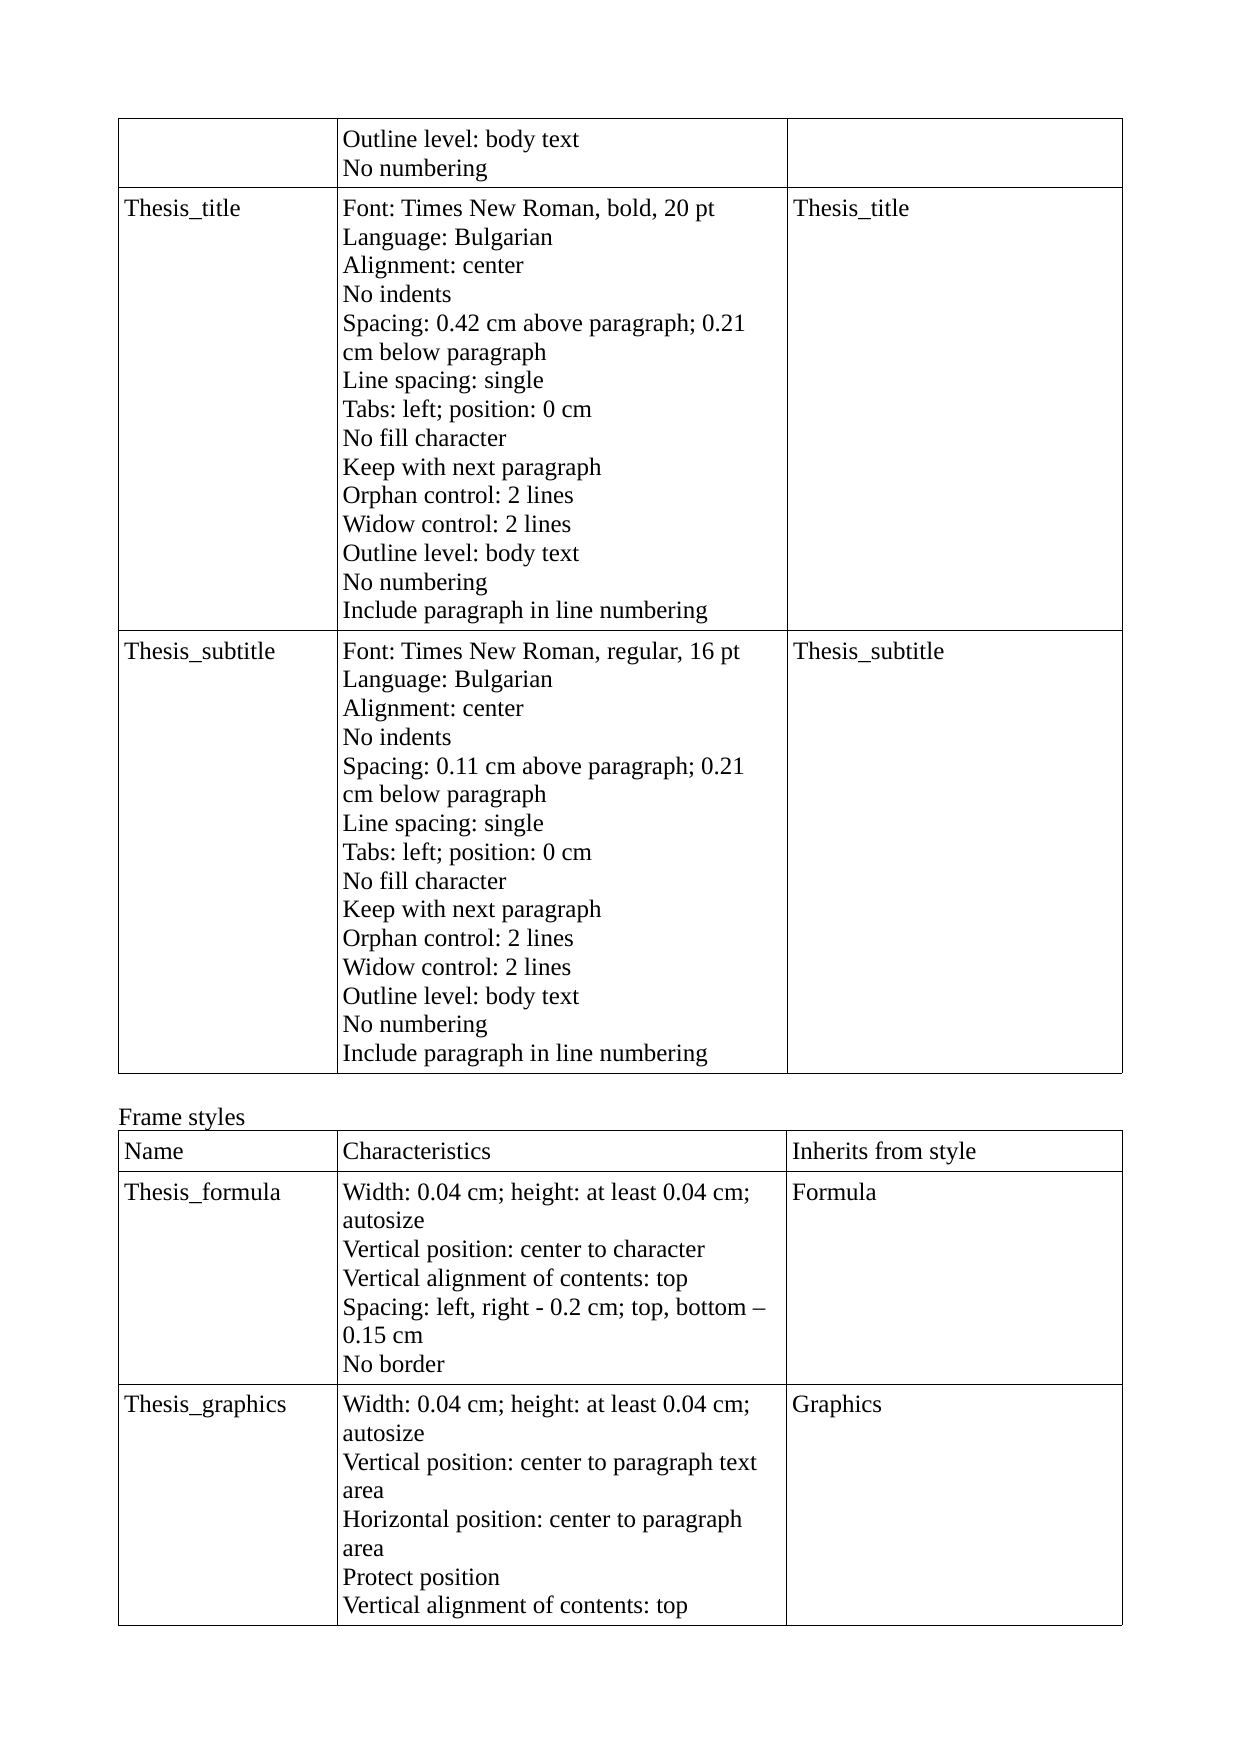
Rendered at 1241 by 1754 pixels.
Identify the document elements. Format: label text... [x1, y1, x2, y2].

table_cell Thesis_title [788, 188, 1122, 630]
table_cell Thesis_formula [119, 1172, 337, 1383]
text Frame styles [118, 1102, 1122, 1130]
table_cell Font: Times New Roman, regular, 16 pt Language: Bulgarian Alignment: center No indents Spacing: 0.11 cm above paragraph; 0.21 cm below paragraph Line spacing: single Tabs: left; position: 0 cm No fill character Keep with next paragraph Orphan control: 2 lines Widow control: 2 lines Outline level: body text No numbering Include paragraph in line numbering [338, 631, 787, 1073]
table_header Inherits from style [787, 1131, 1122, 1171]
table_cell Formula [787, 1172, 1122, 1383]
table_cell Width: 0.04 cm; height: at least 0.04 cm; autosize Vertical position: center to paragraph text area Horizontal position: center to paragraph area Protect position Vertical alignment of contents: top [338, 1385, 786, 1625]
table_cell [788, 119, 1122, 187]
table_cell Thesis_graphics [119, 1385, 337, 1625]
table_header Characteristics [338, 1131, 786, 1171]
table_cell Thesis_subtitle [788, 631, 1122, 1073]
table_cell Font: Times New Roman, bold, 20 pt Language: Bulgarian Alignment: center No indents Spacing: 0.42 cm above paragraph; 0.21 cm below paragraph Line spacing: single Tabs: left; position: 0 cm No fill character Keep with next paragraph Orphan control: 2 lines Widow control: 2 lines Outline level: body text No numbering Include paragraph in line numbering [338, 188, 787, 630]
table_cell Graphics [787, 1385, 1122, 1625]
table_cell Width: 0.04 cm; height: at least 0.04 cm; autosize Vertical position: center to character Vertical alignment of contents: top Spacing: left, right - 0.2 cm; top, bottom – 0.15 cm No border [338, 1172, 786, 1383]
table_cell [119, 119, 337, 187]
table_cell Outline level: body text No numbering [338, 119, 787, 187]
table_cell Thesis_subtitle [119, 631, 337, 1073]
table_cell Thesis_title [119, 188, 337, 630]
table_header Name [119, 1131, 337, 1171]
